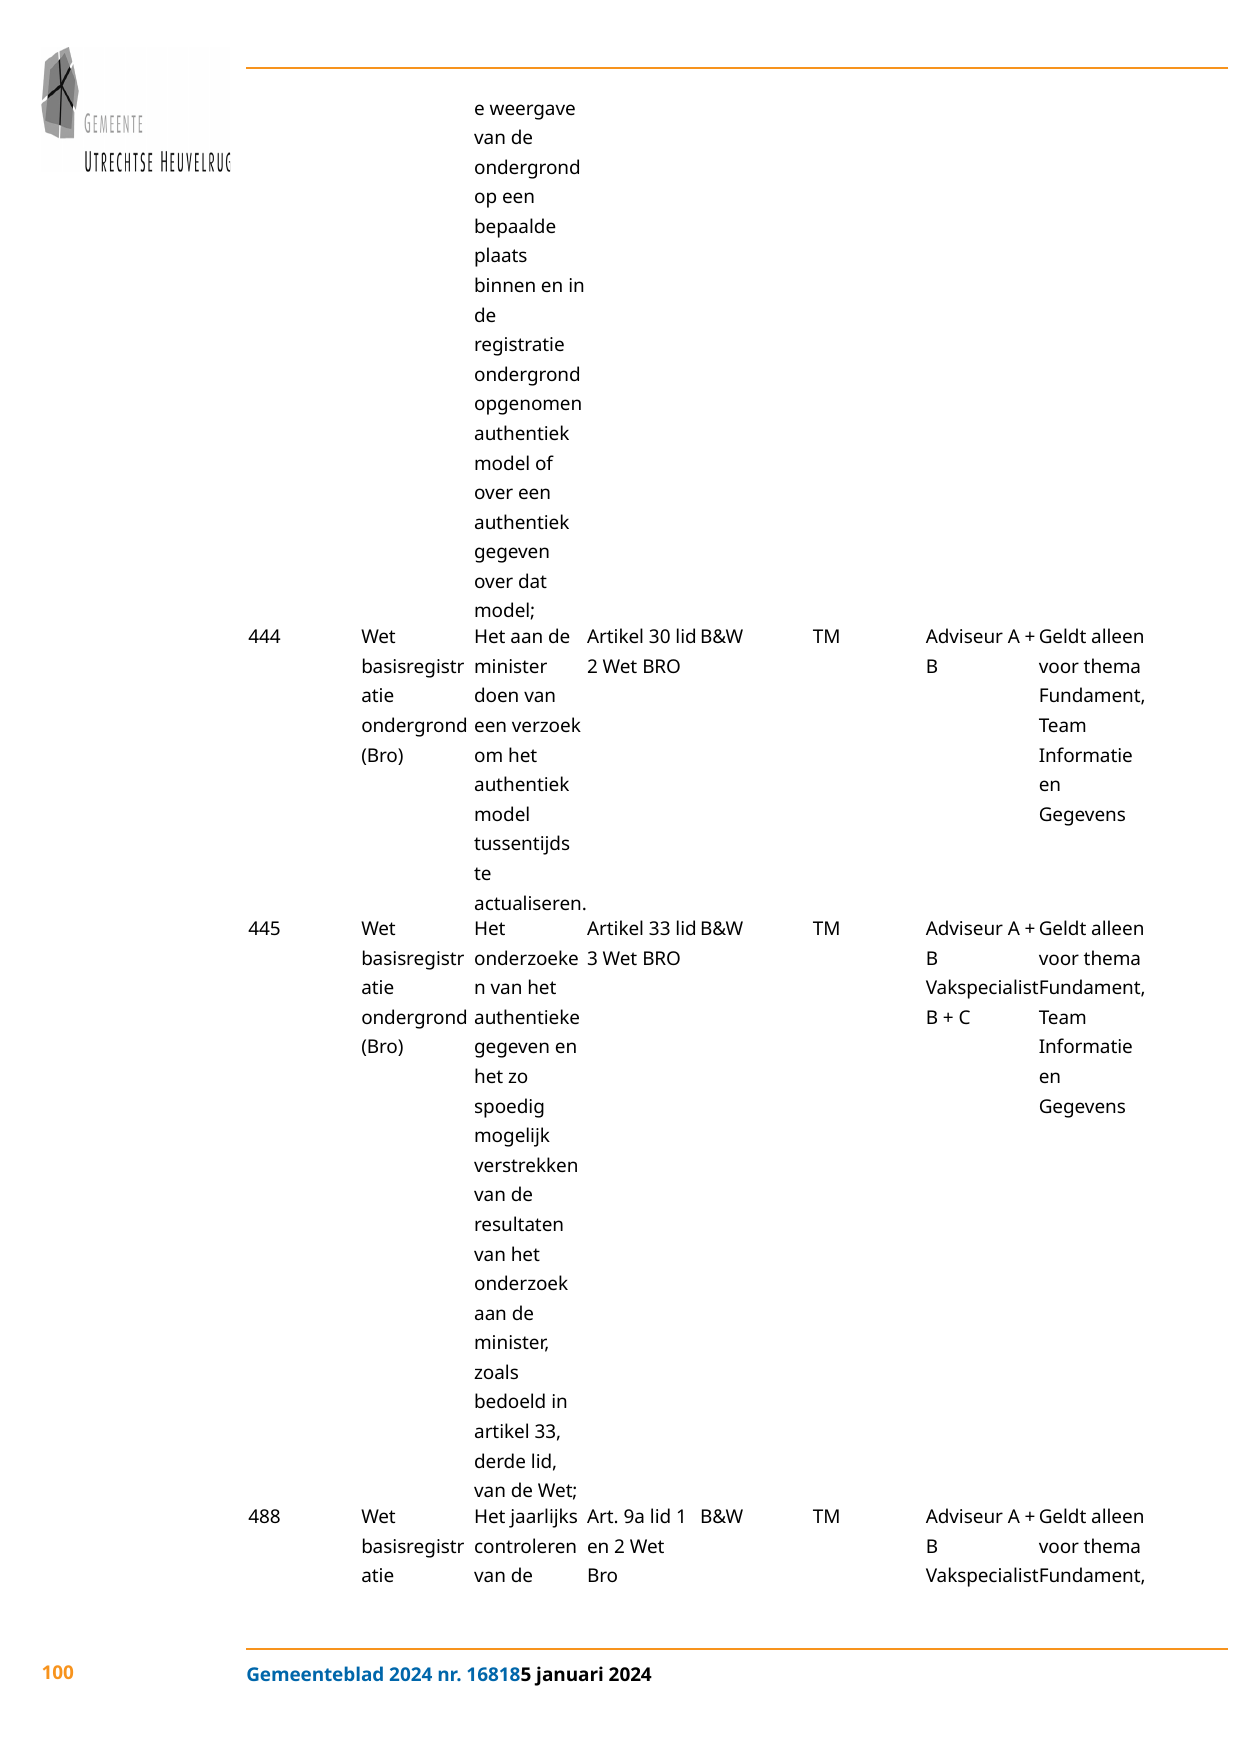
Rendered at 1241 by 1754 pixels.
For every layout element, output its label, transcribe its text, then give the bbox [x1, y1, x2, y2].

table_cell B&W [700, 915, 813, 1503]
table_cell Geldt alleen voor thema Fundament, Team Informatie en Gegevens [1039, 624, 1152, 915]
table_cell [361, 95, 474, 623]
picture [41, 47, 231, 172]
table_cell Het onderzoeken van het authentieke gegeven en het zo spoedig mogelijk verstrekken van de resultaten van het onderzoek aan de minister, zoals bedoeld in artikel 33, derde lid, van de Wet; [474, 915, 587, 1503]
table_cell Adviseur A + B Vakspecialist B + C [926, 915, 1038, 1503]
table_cell [813, 95, 926, 623]
table_cell Geldt alleen voor thema Fundament, [1039, 1503, 1152, 1588]
table_cell [700, 95, 813, 623]
table_cell Adviseur A + B Vakspecialist [926, 1503, 1038, 1588]
table_cell [587, 95, 700, 623]
table_cell Artikel 30 lid 2 Wet BRO [587, 624, 700, 915]
table_cell 444 [248, 624, 361, 915]
table_cell B&W [700, 1503, 813, 1588]
table_cell TM [813, 624, 926, 915]
table_cell Het aan de minister doen van een verzoek om het authentiek model tussentijds te actualiseren. [474, 624, 587, 915]
table_cell [926, 95, 1038, 623]
table_cell Wet basisregistratie ondergrond (Bro) [361, 624, 474, 915]
table_cell Wet basisregistratie ondergrond (Bro) [361, 915, 474, 1503]
table_cell e weergave van de ondergrond op een bepaalde plaats binnen en in de registratie ondergrond opgenomen authentiek model of over een authentiek gegeven over dat model; [474, 95, 587, 623]
table_cell [1039, 95, 1152, 623]
table_cell Art. 9a lid 1 en 2 Wet Bro [587, 1503, 700, 1588]
table_cell 445 [248, 915, 361, 1503]
table_cell Geldt alleen voor thema Fundament, Team Informatie en Gegevens [1039, 915, 1152, 1503]
table_cell TM [813, 915, 926, 1503]
table_cell 488 [248, 1503, 361, 1588]
table_cell [248, 95, 361, 623]
table_cell Het jaarlijks controleren van de [474, 1503, 587, 1588]
table_cell Adviseur A + B [926, 624, 1038, 915]
table_cell B&W [700, 624, 813, 915]
table_cell Wet basisregistratie [361, 1503, 474, 1588]
table_cell Artikel 33 lid 3 Wet BRO [587, 915, 700, 1503]
table_cell TM [813, 1503, 926, 1588]
